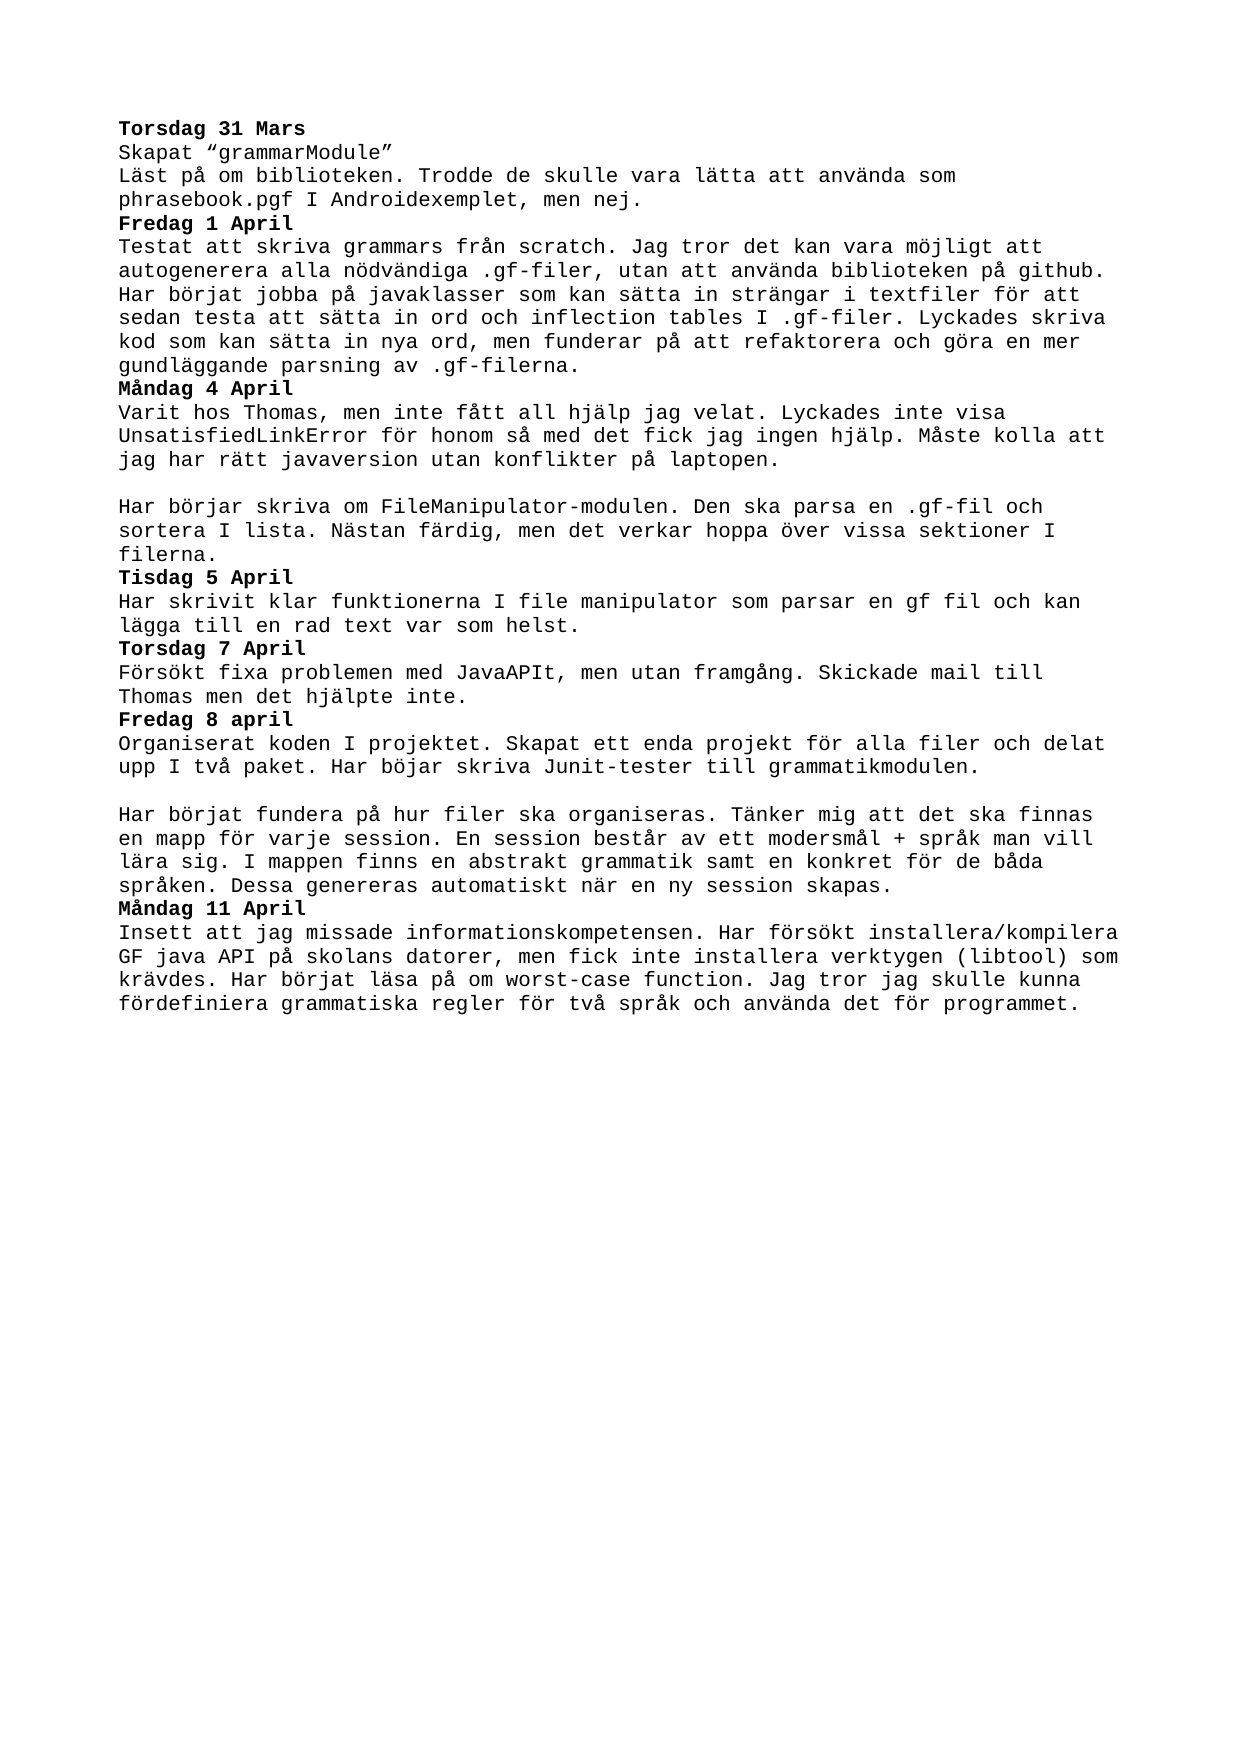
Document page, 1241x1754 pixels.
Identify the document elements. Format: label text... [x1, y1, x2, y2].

text Insett att jag missade informationskompetensen. Har försökt installera/kompilera GF java API på skolans datorer, men fick inte installera verktygen (libtool) som krävdes. Har börjat läsa på om worst-case function. Jag tror jag skulle kunna fördefiniera grammatiska regler för två språk och använda det för programmet. [118, 922, 1122, 1017]
text Fredag 8 april [118, 709, 1122, 733]
text Fredag 1 April [118, 213, 1122, 236]
text Tisdag 5 April [118, 567, 1122, 591]
text Försökt fixa problemen med JavaAPIt, men utan framgång. Skickade mail till Thomas men det hjälpte inte. [118, 662, 1122, 709]
text Torsdag 31 Mars [118, 118, 1122, 142]
text Måndag 11 April [118, 898, 1122, 922]
text Torsdag 7 April [118, 638, 1122, 662]
text Läst på om biblioteken. Trodde de skulle vara lätta att använda som phrasebook.pgf I Androidexemplet, men nej. [118, 165, 1122, 213]
text Har börjat fundera på hur filer ska organiseras. Tänker mig att det ska finnas en mapp för varje session. En session består av ett modersmål + språk man vill lära sig. I mappen finns en abstrakt grammatik samt en konkret för de båda språken. Dessa genereras automatiskt när en ny session skapas. [118, 804, 1122, 898]
text Har skrivit klar funktionerna I file manipulator som parsar en gf fil och kan lägga till en rad text var som helst. [118, 591, 1122, 638]
text Varit hos Thomas, men inte fått all hjälp jag velat. Lyckades inte visa UnsatisfiedLinkError för honom så med det fick jag ingen hjälp. Måste kolla att jag har rätt javaversion utan konflikter på laptopen. [118, 402, 1122, 473]
text Har börjar skriva om FileManipulator-modulen. Den ska parsa en .gf-fil och sortera I lista. Nästan färdig, men det verkar hoppa över vissa sektioner I filerna. [118, 496, 1122, 567]
text Testat att skriva grammars från scratch. Jag tror det kan vara möjligt att autogenerera alla nödvändiga .gf-filer, utan att använda biblioteken på github. Har börjat jobba på javaklasser som kan sätta in strängar i textfiler för att sedan testa att sätta in ord och inflection tables I .gf-filer. Lyckades skriva kod som kan sätta in nya ord, men funderar på att refaktorera och göra en mer gundläggande parsning av .gf-filerna. [118, 236, 1122, 378]
text Skapat “grammarModule” [118, 142, 1122, 165]
text Måndag 4 April [118, 378, 1122, 402]
text Organiserat koden I projektet. Skapat ett enda projekt för alla filer och delat upp I två paket. Har böjar skriva Junit-tester till grammatikmodulen. [118, 733, 1122, 780]
